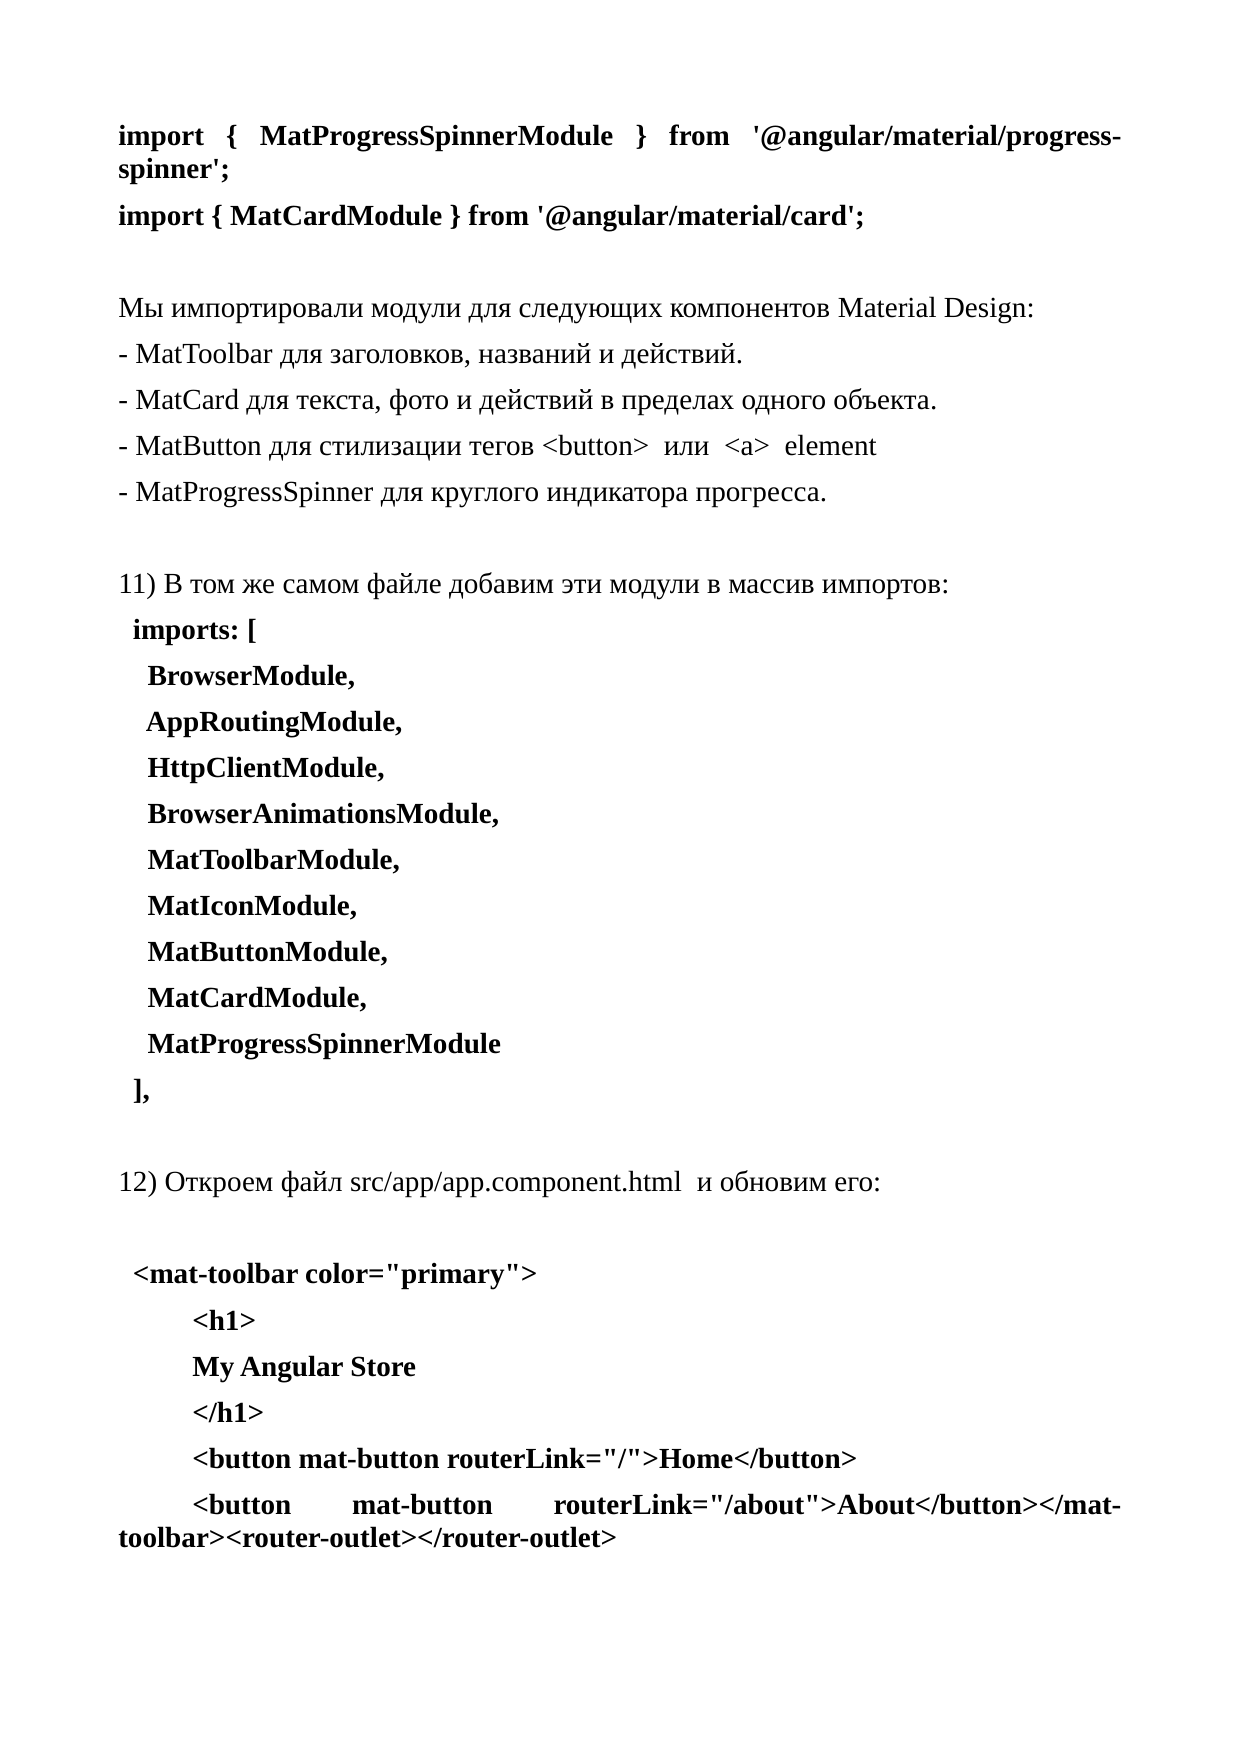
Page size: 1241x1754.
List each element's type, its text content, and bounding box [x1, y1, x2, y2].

text <button mat-button routerLink="/about">About</button></mat-toolbar><router-outlet></router-outlet> [118, 1487, 1122, 1554]
text import { MatProgressSpinnerModule } from '@angular/material/progress-spinner'; [118, 118, 1122, 185]
text - MatToolbar для заголовков, названий и действий. [118, 336, 1122, 369]
text - MatProgressSpinner для круглого индикатора прогресса. [118, 474, 1122, 507]
text 12) Откроем файл src/app/app.component.html и обновим его: [118, 1164, 1122, 1198]
text BrowserModule, [118, 658, 1122, 692]
text MatButtonModule, [118, 934, 1122, 968]
text <h1> [118, 1303, 1122, 1336]
text <button mat-button routerLink="/">Home</button> [118, 1441, 1122, 1474]
list - MatCard для текста, фото и действий в пределах одного объекта. [118, 382, 1122, 415]
text My Angular Store [118, 1349, 1122, 1382]
text <mat-toolbar color="primary"> [118, 1257, 1122, 1290]
text Мы импортировали модули для следующих компонентов Material Design: [118, 290, 1122, 323]
text HttpClientModule, [118, 750, 1122, 784]
text MatCardModule, [118, 980, 1122, 1014]
text MatToolbarModule, [118, 842, 1122, 876]
text MatIconModule, [118, 888, 1122, 922]
text MatProgressSpinnerModule [118, 1026, 1122, 1060]
text ], [118, 1072, 1122, 1106]
text import { MatCardModule } from '@angular/material/card'; [118, 198, 1122, 231]
text imports: [ [118, 612, 1122, 646]
text </h1> [118, 1395, 1122, 1428]
text 11) В том же самом файле добавим эти модули в массив импортов: [118, 566, 1122, 599]
text BrowserAnimationsModule, [118, 796, 1122, 830]
text AppRoutingModule, [118, 704, 1122, 738]
list - MatButton для стилизации тегов <button> или <a> element [118, 428, 1122, 461]
